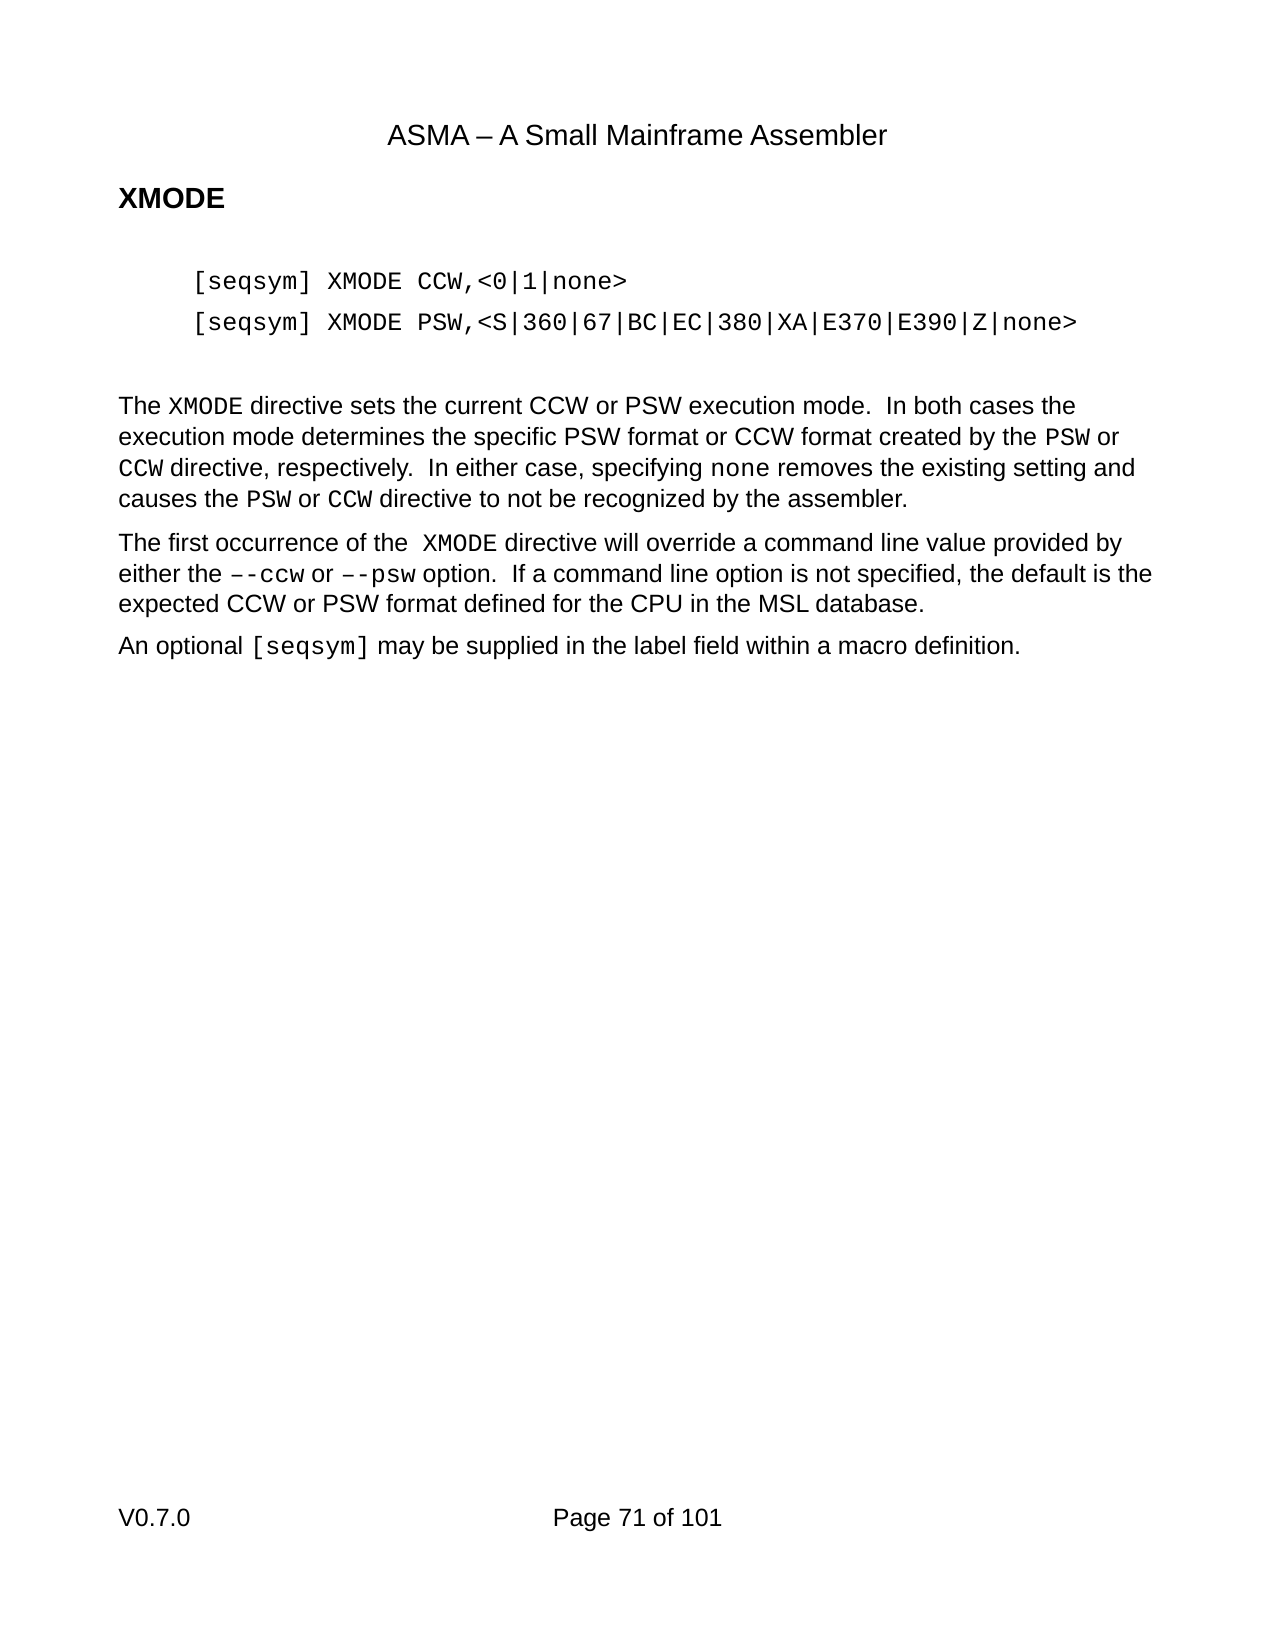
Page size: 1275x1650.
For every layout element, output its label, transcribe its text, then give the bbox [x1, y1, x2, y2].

text The XMODE directive sets the current CCW or PSW execution mode. In both cases the execution mode determines the specific PSW format or CCW format created by the PSW or CCW directive, respectively. In either case, specifying none removes the existing setting and causes the PSW or CCW directive to not be recognized by the assembler. [118, 391, 1157, 515]
text [seqsym] XMODE CCW,<0|1|none> [192, 268, 1157, 297]
subtitle XMODE [118, 181, 1157, 215]
text [seqsym] XMODE PSW,<S|360|67|BC|EC|380|XA|E370|E390|Z|none> [192, 309, 1157, 338]
text The first occurrence of the XMODE directive will override a command line value provided by either the –-ccw or –-psw option. If a command line option is not specified, the default is the expected CCW or PSW format defined for the CPU in the MSL database. [118, 528, 1157, 618]
text An optional [seqsym] may be supplied in the label field within a macro definition. [118, 631, 1157, 662]
